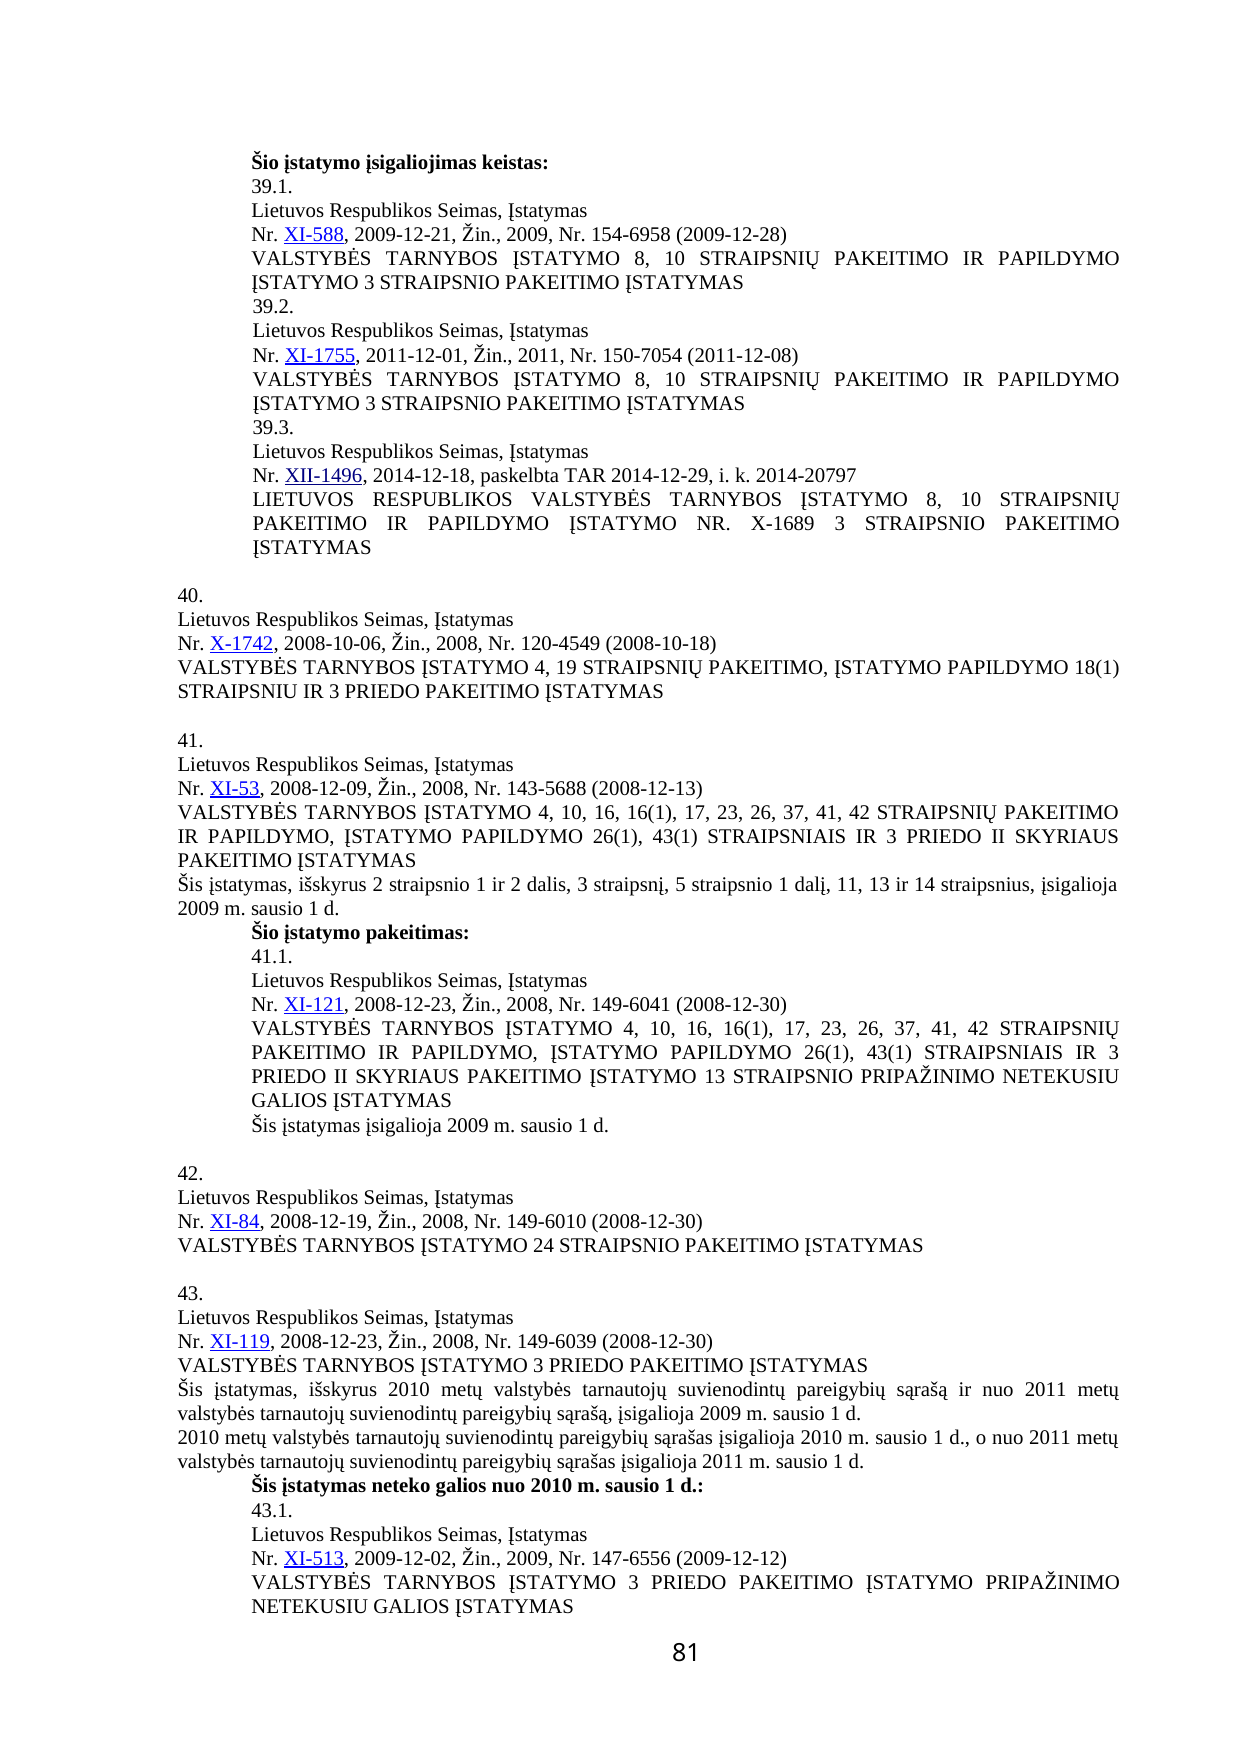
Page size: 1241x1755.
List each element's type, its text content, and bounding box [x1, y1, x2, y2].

text VALSTYBĖS TARNYBOS ĮSTATYMO 4, 19 STRAIPSNIŲ PAKEITIMO, ĮSTATYMO PAPILDYMO 18(1) STRAIPSNIU IR 3 PRIEDO PAKEITIMO ĮSTATYMAS [177, 655, 1120, 703]
text VALSTYBĖS TARNYBOS ĮSTATYMO 3 PRIEDO PAKEITIMO ĮSTATYMO PRIPAŽINIMO NETEKUSIU GALIOS ĮSTATYMAS [251, 1570, 1120, 1618]
text 2010 metų valstybės tarnautojų suvienodintų pareigybių sąrašas įsigalioja 2010 m. sausio 1 d., o nuo 2011 metų valstybės tarnautojų suvienodintų pareigybių sąrašas įsigalioja 2011 m. sausio 1 d. [177, 1425, 1120, 1473]
text Šis įstatymas, išskyrus 2010 metų valstybės tarnautojų suvienodintų pareigybių sąrašą ir nuo 2011 metų valstybės tarnautojų suvienodintų pareigybių sąrašą, įsigalioja 2009 m. sausio 1 d. [177, 1377, 1120, 1425]
text Šis įstatymas įsigalioja 2009 m. sausio 1 d. [177, 1112, 1120, 1137]
text VALSTYBĖS TARNYBOS ĮSTATYMO 4, 10, 16, 16(1), 17, 23, 26, 37, 41, 42 STRAIPSNIŲ PAKEITIMO IR PAPILDYMO, ĮSTATYMO PAPILDYMO 26(1), 43(1) STRAIPSNIAIS IR 3 PRIEDO II SKYRIAUS PAKEITIMO ĮSTATYMAS [177, 800, 1120, 872]
text 39.1. [177, 174, 1120, 198]
text VALSTYBĖS TARNYBOS ĮSTATYMO 3 PRIEDO PAKEITIMO ĮSTATYMAS [177, 1353, 1120, 1377]
text Nr. X-1742, 2008-10-06, Žin., 2008, Nr. 120-4549 (2008-10-18) [177, 631, 1120, 655]
text Šis įstatymas, išskyrus 2 straipsnio 1 ir 2 dalis, 3 straipsnį, 5 straipsnio 1 dalį, 11, 13 ir 14 straipsnius, įsigalioja 2009 m. sausio 1 d. [177, 872, 1120, 920]
text 40. [177, 583, 1120, 607]
text Nr. XI-121, 2008-12-23, Žin., 2008, Nr. 149-6041 (2008-12-30) [177, 992, 1120, 1016]
text Nr. XI-1755, 2011-12-01, Žin., 2011, Nr. 150-7054 (2011-12-08) [252, 342, 1120, 367]
text Nr. XI-84, 2008-12-19, Žin., 2008, Nr. 149-6010 (2008-12-30) [177, 1209, 1120, 1233]
text Lietuvos Respublikos Seimas, Įstatymas [177, 1522, 1120, 1546]
text VALSTYBĖS TARNYBOS ĮSTATYMO 4, 10, 16, 16(1), 17, 23, 26, 37, 41, 42 STRAIPSNIŲ PAKEITIMO IR PAPILDYMO, ĮSTATYMO PAPILDYMO 26(1), 43(1) STRAIPSNIAIS IR 3 PRIEDO II SKYRIAUS PAKEITIMO ĮSTATYMO 13 STRAIPSNIO PRIPAŽINIMO NETEKUSIU GALIOS ĮSTATYMAS [251, 1016, 1120, 1112]
text Lietuvos Respublikos Seimas, Įstatymas [177, 1305, 1120, 1329]
text VALSTYBĖS TARNYBOS ĮSTATYMO 8, 10 STRAIPSNIŲ PAKEITIMO IR PAPILDYMO ĮSTATYMO 3 STRAIPSNIO PAKEITIMO ĮSTATYMAS [252, 367, 1120, 415]
text VALSTYBĖS TARNYBOS ĮSTATYMO 8, 10 STRAIPSNIŲ PAKEITIMO IR PAPILDYMO ĮSTATYMO 3 STRAIPSNIO PAKEITIMO ĮSTATYMAS [251, 246, 1120, 294]
text 42. [177, 1161, 1120, 1185]
text Lietuvos Respublikos Seimas, Įstatymas [177, 968, 1120, 992]
text Šis įstatymas neteko galios nuo 2010 m. sausio 1 d.: [177, 1473, 1120, 1497]
text Lietuvos Respublikos Seimas, Įstatymas [177, 607, 1120, 631]
text 41.1. [177, 944, 1120, 968]
text LIETUVOS RESPUBLIKOS VALSTYBĖS TARNYBOS ĮSTATYMO 8, 10 STRAIPSNIŲ PAKEITIMO IR PAPILDYMO ĮSTATYMO NR. X-1689 3 STRAIPSNIO PAKEITIMO ĮSTATYMAS [252, 487, 1120, 559]
text Lietuvos Respublikos Seimas, Įstatymas [252, 318, 1120, 342]
text VALSTYBĖS TARNYBOS ĮSTATYMO 24 STRAIPSNIO PAKEITIMO ĮSTATYMAS [177, 1233, 1120, 1257]
text Lietuvos Respublikos Seimas, Įstatymas [177, 1185, 1120, 1209]
text Nr. XI-588, 2009-12-21, Žin., 2009, Nr. 154-6958 (2009-12-28) [177, 222, 1120, 246]
text Nr. XII-1496, 2014-12-18, paskelbta TAR 2014-12-29, i. k. 2014-20797 [177, 463, 1120, 487]
text 39.2. [252, 294, 1120, 318]
text 43. [177, 1281, 1120, 1305]
text Lietuvos Respublikos Seimas, Įstatymas [177, 198, 1120, 222]
text Lietuvos Respublikos Seimas, Įstatymas [177, 439, 1120, 463]
text 39.3. [252, 415, 1120, 439]
text 43.1. [177, 1497, 1120, 1522]
text Šio įstatymo pakeitimas: [177, 920, 1120, 944]
text Nr. XI-513, 2009-12-02, Žin., 2009, Nr. 147-6556 (2009-12-12) [177, 1546, 1120, 1570]
text Nr. XI-119, 2008-12-23, Žin., 2008, Nr. 149-6039 (2008-12-30) [177, 1329, 1120, 1353]
text Lietuvos Respublikos Seimas, Įstatymas [177, 752, 1120, 776]
text Nr. XI-53, 2008-12-09, Žin., 2008, Nr. 143-5688 (2008-12-13) [177, 776, 1120, 800]
text Šio įstatymo įsigaliojimas keistas: [177, 150, 1120, 174]
text 41. [177, 727, 1120, 752]
